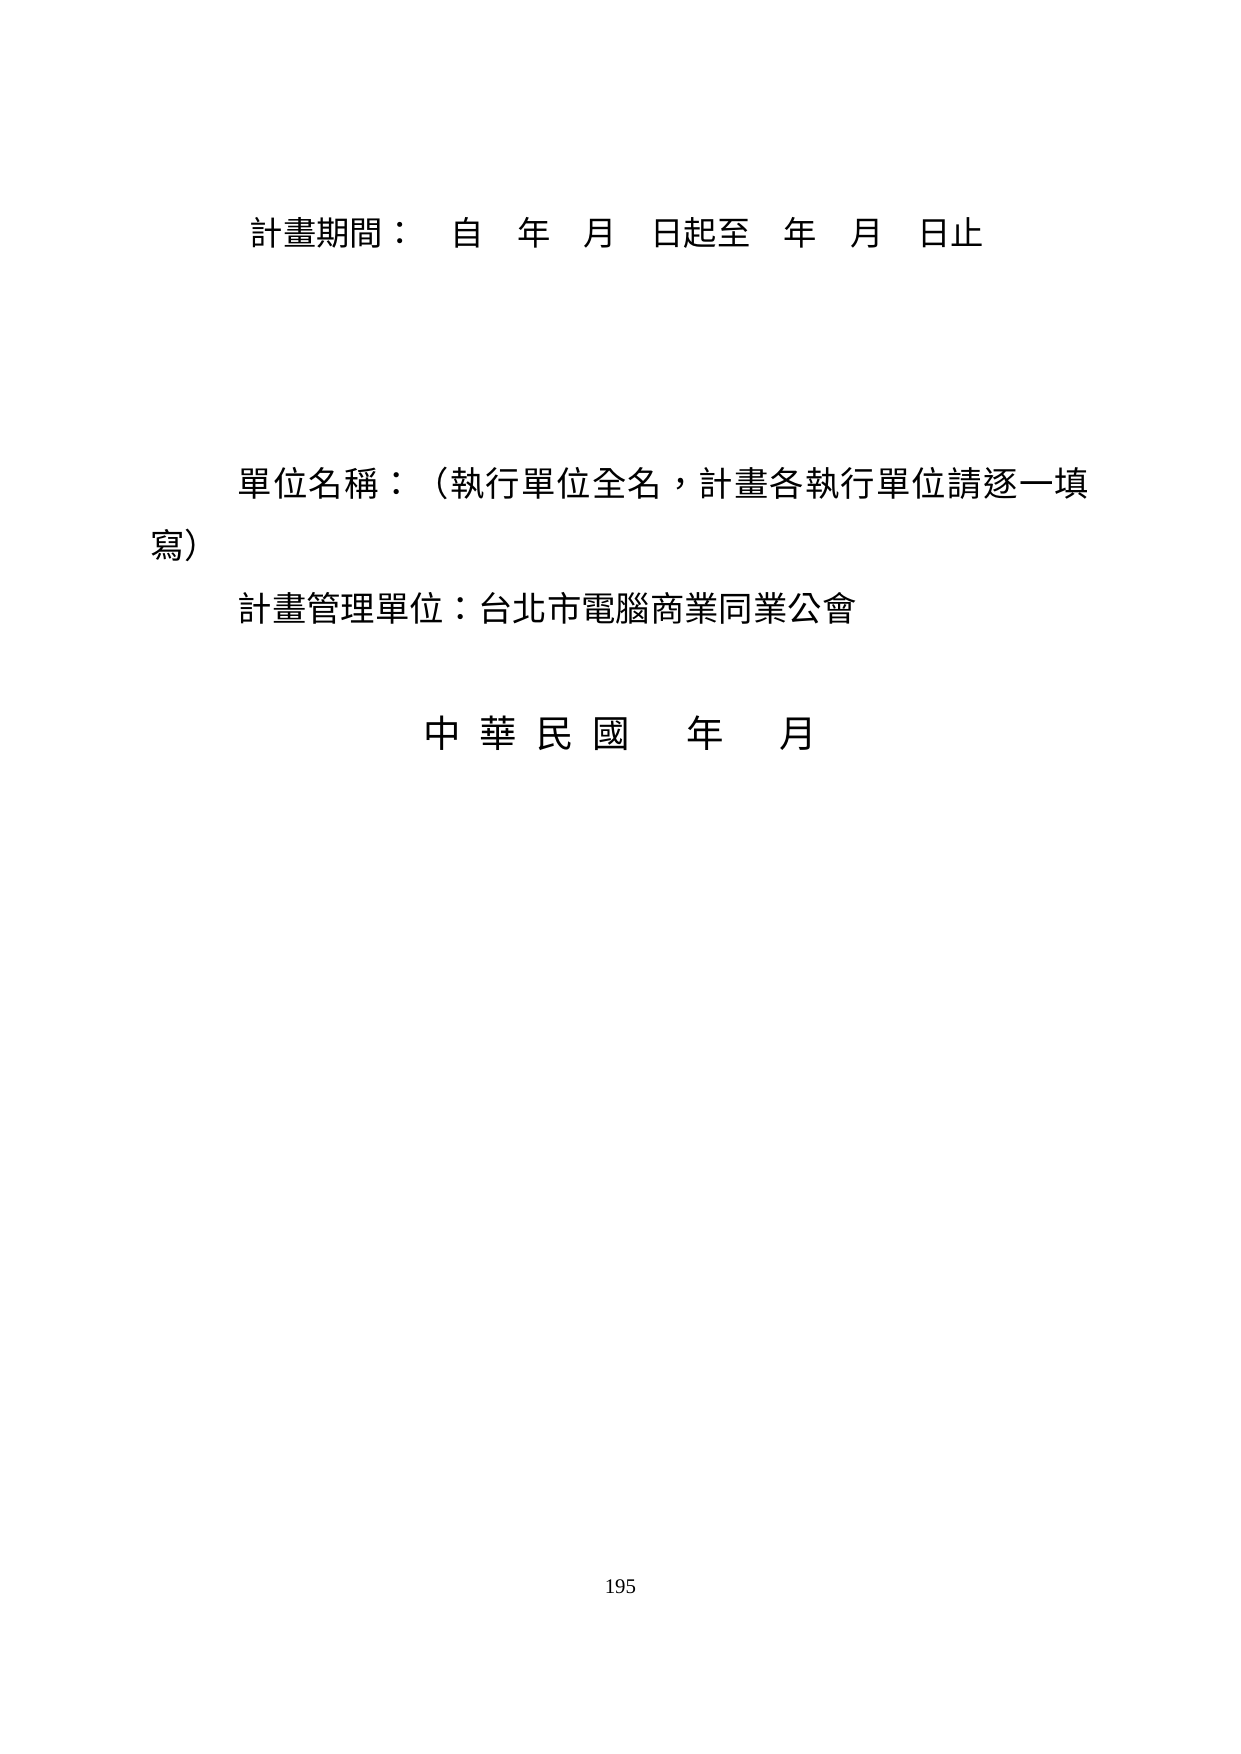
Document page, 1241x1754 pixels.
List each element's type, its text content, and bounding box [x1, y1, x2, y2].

text 單位名稱：（執行單位全名，計畫各執行單位請逐一填寫） [150, 439, 1090, 564]
text 計畫管理單位：台北市電腦商業同業公會 [150, 564, 1090, 627]
table_header 計畫期間： [227, 190, 439, 252]
table_header 自 年 月 日起至 年 月 日止 [439, 190, 1013, 252]
text 中 華 民 國 年 月 [150, 689, 1090, 752]
